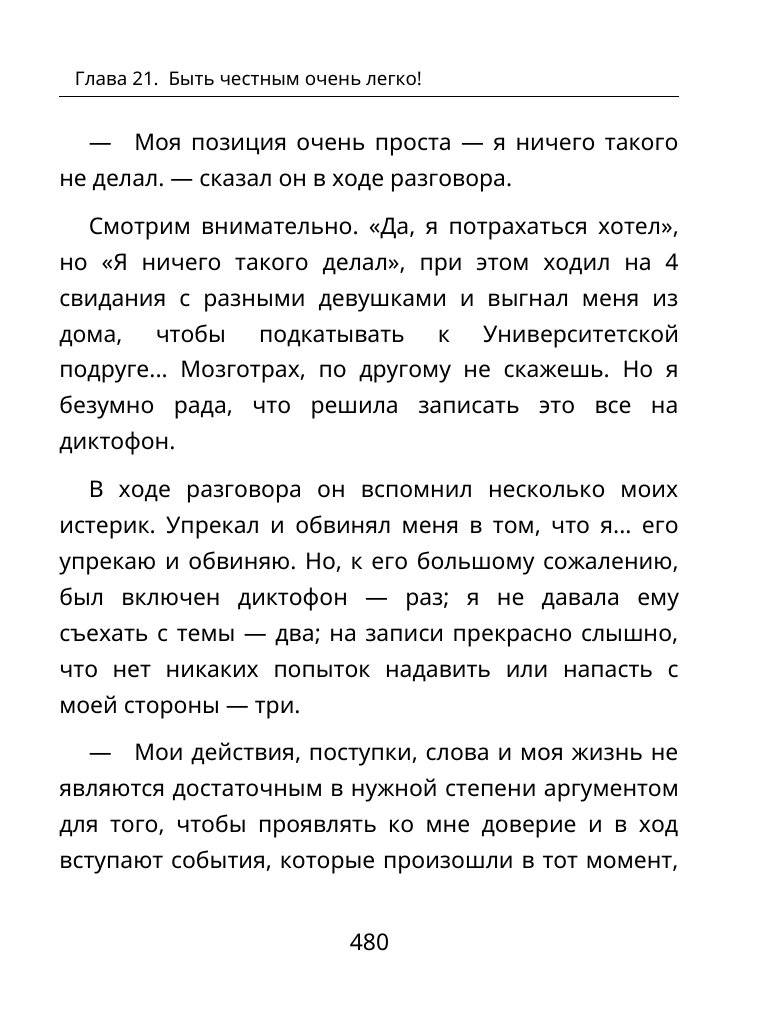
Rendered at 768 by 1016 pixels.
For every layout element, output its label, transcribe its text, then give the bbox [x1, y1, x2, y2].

list Моя позиция очень проста — я ничего такого не делал. — сказал он в ходе разговора. [59, 126, 679, 193]
list Мои действия, поступки, слова и моя жизнь не являются достаточным в нужной степени аргументом для того, чтобы проявлять ко мне доверие и в ход вступают события, которые произошли в тот момент, [59, 736, 679, 875]
text Смотрим внимательно. «Да, я потрахаться хотел», но «Я ничего такого делал», при этом ходил на 4 свидания с разными девушками и выгнал меня из дома, чтобы подкатывать к Университетской подруге... Мозготрах, по другому не скажешь. Но я безумно рада, что решила записать это все на диктофон. [59, 210, 679, 457]
text В ходе разговора он вспомнил несколько моих истерик. Упрекал и обвинял меня в том, что я... его упрекаю и обвиняю. Но, к его большому сожалению, был включен диктофон — раз; я не давала ему съехать с темы — два; на записи прекрасно слышно, что нет никаких попыток надавить или напасть с моей стороны — три. [59, 473, 679, 720]
